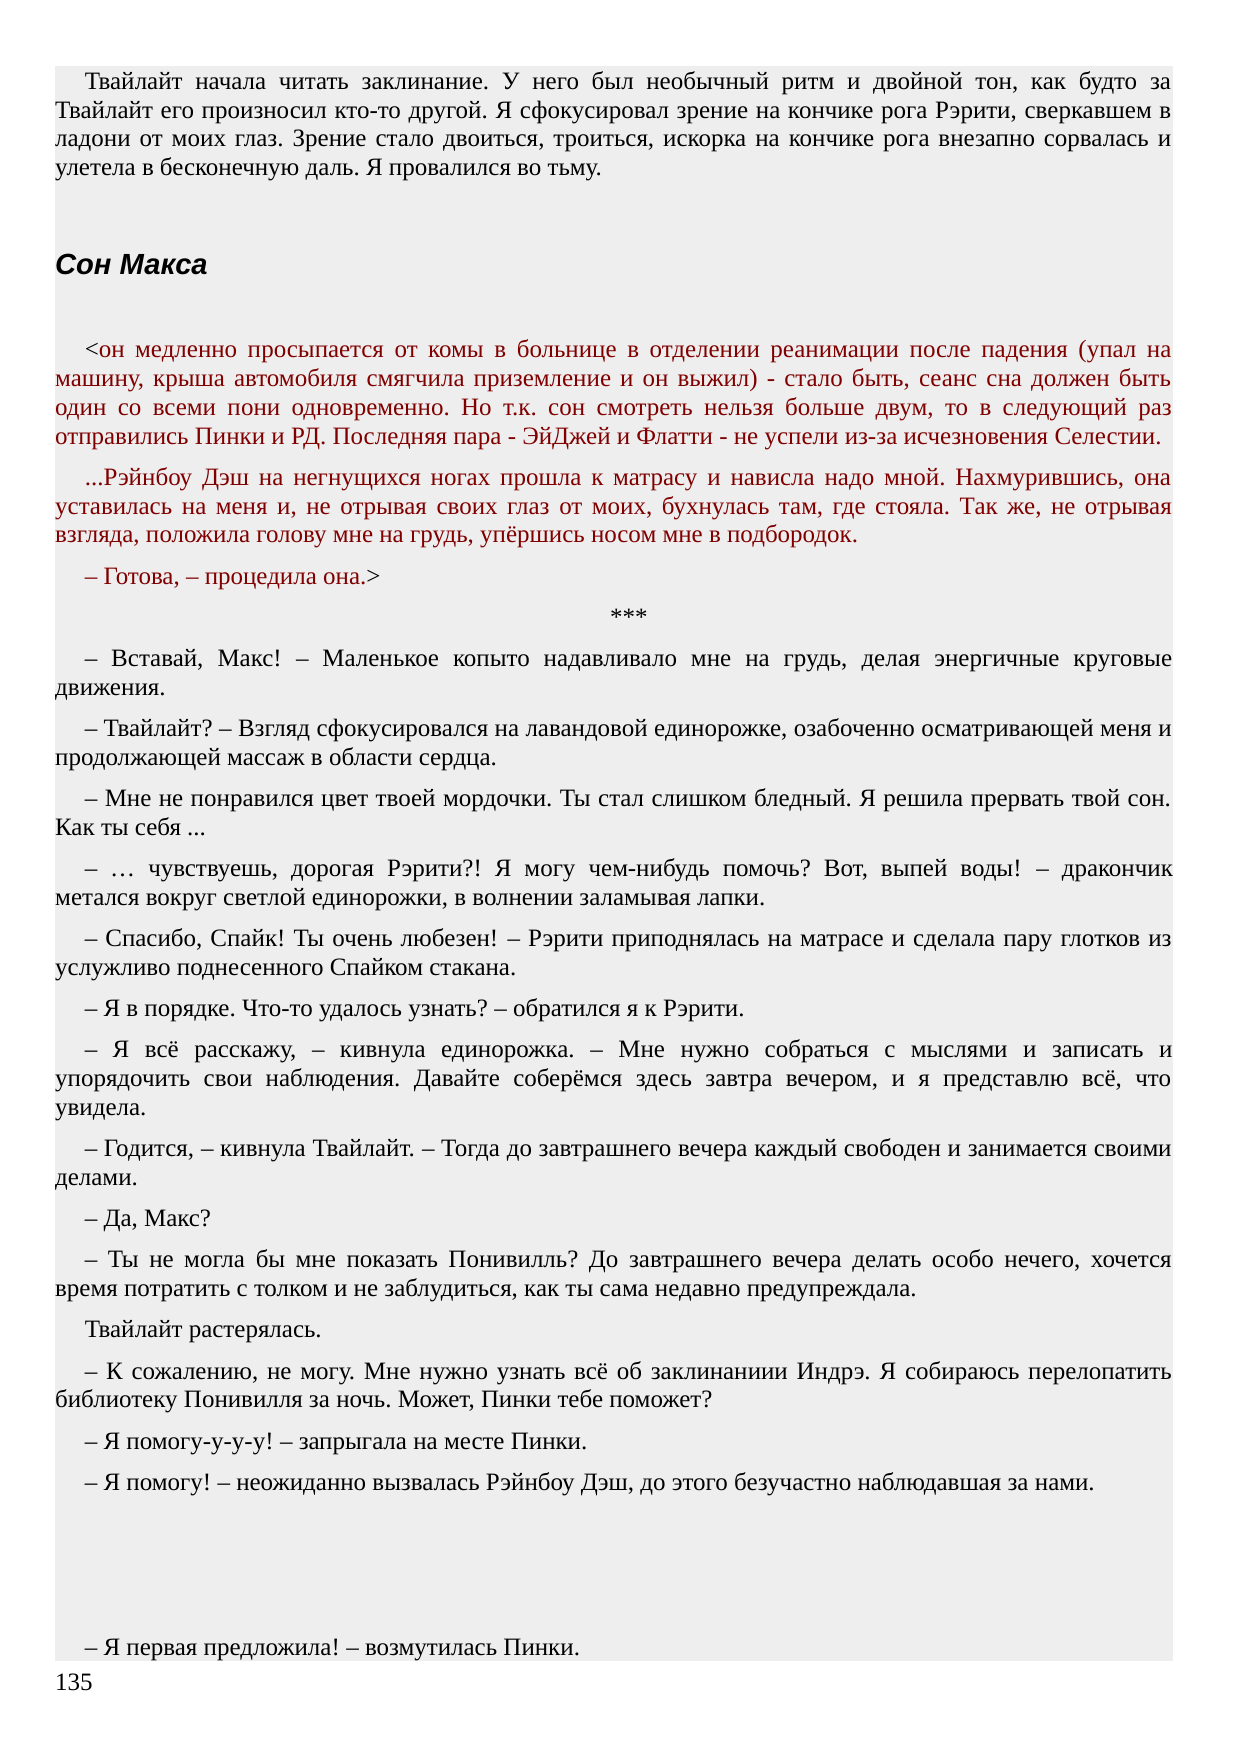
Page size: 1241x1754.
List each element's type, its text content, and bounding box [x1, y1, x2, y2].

text – Годится, – кивнула Твайлайт. – Тогда до завтрашнего вечера каждый свободен и занимается своими делами. [55, 1133, 1173, 1191]
text – Да, Макс? [55, 1203, 1173, 1232]
text – Твайлайт? – Взгляд сфокусировался на лавандовой единорожке, озабоченно осматривающей меня и продолжающей массаж в области сердца. [55, 713, 1173, 771]
text – Готова, – процедила она.> [55, 561, 1173, 589]
text – К сожалению, не могу. Мне нужно узнать всё об заклинаниии Индрэ. Я собираюсь перелопатить библиотеку Понивилля за ночь. Может, Пинки тебе поможет? [55, 1356, 1173, 1413]
text – … чувствуешь, дорогая Рэрити?! Я могу чем-нибудь помочь? Вот, выпей воды! – дракончик метался вокруг светлой единорожки, в волнении заламывая лапки. [55, 853, 1173, 911]
text – Я первая предложила! – возмутилась Пинки. [55, 1632, 1173, 1661]
text *** [55, 602, 1173, 631]
text – Ты не могла бы мне показать Понивилль? До завтрашнего вечера делать особо нечего, хочется время потратить с толком и не заблудиться, как ты сама недавно предупреждала. [55, 1244, 1173, 1302]
text – Я всё расскажу, – кивнула единорожка. – Мне нужно собраться с мыслями и записать и упорядочить свои наблюдения. Давайте соберёмся здесь завтра вечером, и я представлю всё, что увидела. [55, 1034, 1173, 1121]
text <он медленно просыпается от комы в больнице в отделении реанимации после падения (упал на машину, крыша автомобиля смягчила приземление и он выжил) - стало быть, сеанс сна должен быть один со всеми пони одновременно. Но т.к. сон смотреть нельзя больше двум, то в следующий раз отправились Пинки и РД. Последняя пара - ЭйДжей и Флатти - не успели из-за исчезновения Селестии. [55, 334, 1173, 449]
text Твайлайт растерялась. [55, 1314, 1173, 1343]
text Твайлайт начала читать заклинание. У него был необычный ритм и двойной тон, как будто за Твайлайт его произносил кто-то другой. Я сфокусировал зрение на кончике рога Рэрити, сверкавшем в ладони от моих глаз. Зрение стало двоиться, троиться, искорка на кончике рога внезапно сорвалась и улетела в бесконечную даль. Я провалился во тьму. [55, 66, 1173, 181]
text – Я в порядке. Что-то удалось узнать? – обратился я к Рэрити. [55, 993, 1173, 1022]
text – Вставай, Макс! – Маленькое копыто надавливало мне на грудь, делая энергичные круговые движения. [55, 643, 1173, 701]
text ...Рэйнбоу Дэш на негнущихся ногах прошла к матрасу и нависла надо мной. Нахмурившись, она уставилась на меня и, не отрывая своих глаз от моих, бухнулась там, где стояла. Так же, не отрывая взгляда, положила голову мне на грудь, упёршись носом мне в подбородок. [55, 462, 1173, 548]
text – Мне не понравился цвет твоей мордочки. Ты стал слишком бледный. Я решила прервать твой сон. Как ты себя ... [55, 783, 1173, 841]
text – Я помогу! – неожиданно вызвалась Рэйнбоу Дэш, до этого безучастно наблюдавшая за нами. [55, 1467, 1173, 1496]
subtitle Сон Макса [55, 247, 1173, 281]
text – Я помогу-у-у-у! – запрыгала на месте Пинки. [55, 1426, 1173, 1454]
text – Спасибо, Спайк! Ты очень любезен! – Рэрити приподнялась на матрасе и сделала пару глотков из услужливо поднесенного Спайком стакана. [55, 923, 1173, 981]
